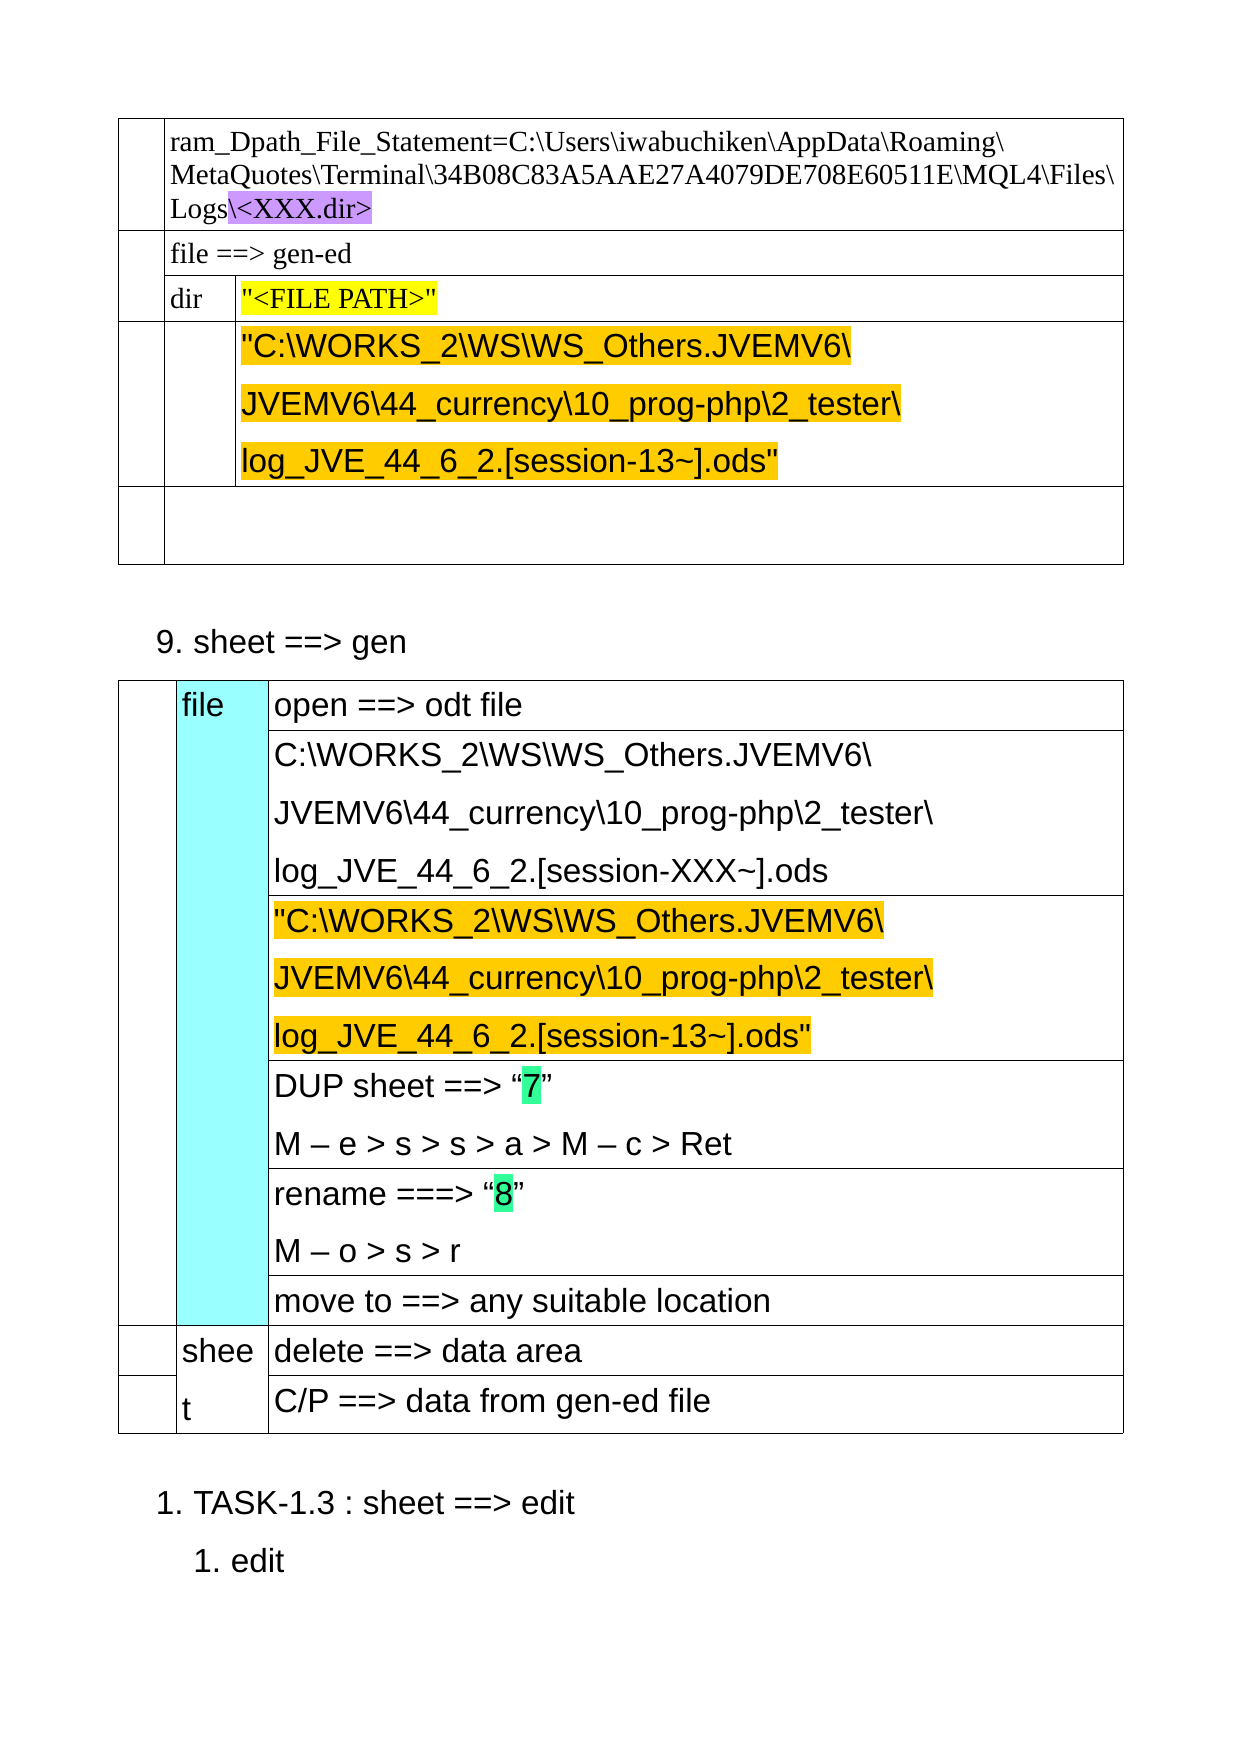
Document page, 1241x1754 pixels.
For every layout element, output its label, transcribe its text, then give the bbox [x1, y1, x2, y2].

table_header open ==> odt file [269, 681, 1123, 730]
table_cell move to ==> any suitable location [269, 1276, 1123, 1325]
table_cell [119, 119, 164, 230]
table_cell rename ===> “8” M – o > s > r [269, 1169, 1123, 1275]
table_cell "C:\WORKS_2\WS\WS_Others.JVEMV6\JVEMV6\44_currency\10_prog-php\2_tester\log_JVE_44_6_2.[session-13~].ods" [269, 896, 1123, 1060]
table_cell [119, 487, 164, 564]
table_cell "C:\WORKS_2\WS\WS_Others.JVEMV6\JVEMV6\44_currency\10_prog-php\2_tester\log_JVE_44_6_2.[session-13~].ods" [236, 322, 1123, 486]
table_cell ram_Dpath_File_Statement=C:\Users\iwabuchiken\AppData\Roaming\MetaQuotes\Terminal\34B08C83A5AAE27A4079DE708E60511E\MQL4\Files\Logs\<XXX.dir> [165, 119, 1123, 230]
table_cell delete ==> data area [269, 1326, 1123, 1375]
table_cell [119, 1326, 176, 1375]
table_cell dir [165, 276, 235, 321]
table_cell "<FILE PATH>" [236, 276, 1123, 321]
table_cell [119, 322, 164, 486]
table_cell file ==> gen-ed [165, 231, 1123, 275]
table_cell DUP sheet ==> “7” M – e > s > s > a > M – c > Ret [269, 1061, 1123, 1168]
list TASK-1.3 : sheet ==> edit [156, 1483, 1122, 1522]
table_cell C/P ==> data from gen-ed file [269, 1376, 1123, 1433]
list sheet ==> gen [156, 622, 1122, 661]
table_cell [119, 231, 164, 321]
list edit [193, 1541, 1122, 1579]
table_cell [165, 487, 1123, 564]
table_header file [177, 681, 268, 1325]
table_header [119, 681, 176, 1325]
table_cell [119, 1376, 176, 1433]
table_cell [165, 322, 235, 486]
table_cell sheet [177, 1326, 268, 1433]
table_cell C:\WORKS_2\WS\WS_Others.JVEMV6\JVEMV6\44_currency\10_prog-php\2_tester\log_JVE_44_6_2.[session-XXX~].ods [269, 731, 1123, 895]
